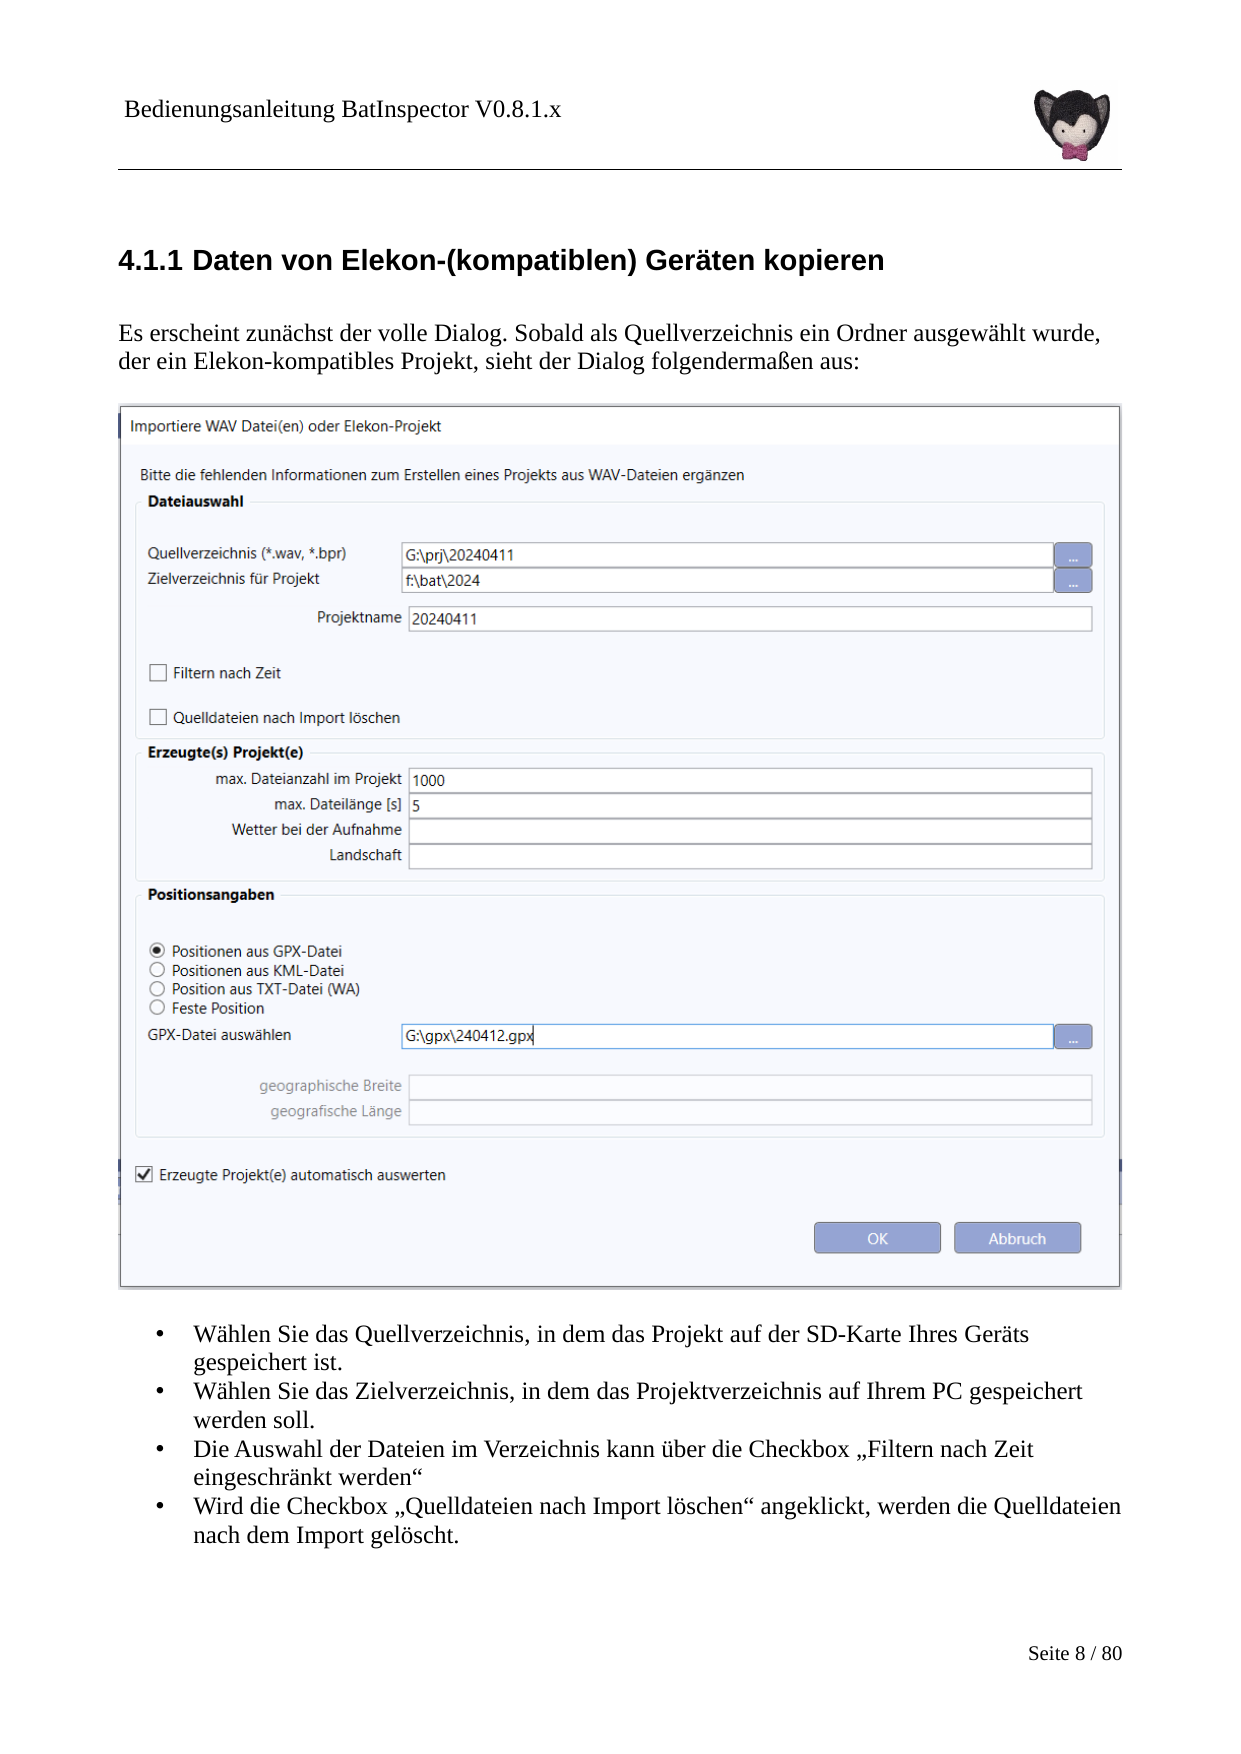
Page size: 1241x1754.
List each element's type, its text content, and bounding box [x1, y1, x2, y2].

text Es erscheint zunächst der volle Dialog. Sobald als Quellverzeichnis ein Ordner ausgewählt wurde, der ein Elekon-kompatibles Projekt, sieht der Dialog folgendermaßen aus: [118, 318, 1122, 375]
list Wird die Checkbox „Quelldateien nach Import löschen“ angeklickt, werden die Quelldateien nach dem Import gelöscht. [156, 1491, 1122, 1549]
list Die Auswahl der Dateien im Verzeichnis kann über die Checkbox „Filtern nach Zeit eingeschränkt werden“ [156, 1434, 1122, 1491]
subtitle Daten von Elekon-(kompatiblen) Geräten kopieren [118, 243, 1122, 276]
picture [118, 403, 1123, 1290]
list Wählen Sie das Quellverzeichnis, in dem das Projekt auf der SD-Karte Ihres Geräts gespeichert ist. [156, 1319, 1122, 1376]
picture [1030, 80, 1119, 169]
list Wählen Sie das Zielverzeichnis, in dem das Projektverzeichnis auf Ihrem PC gespeichert werden soll. [156, 1376, 1122, 1434]
